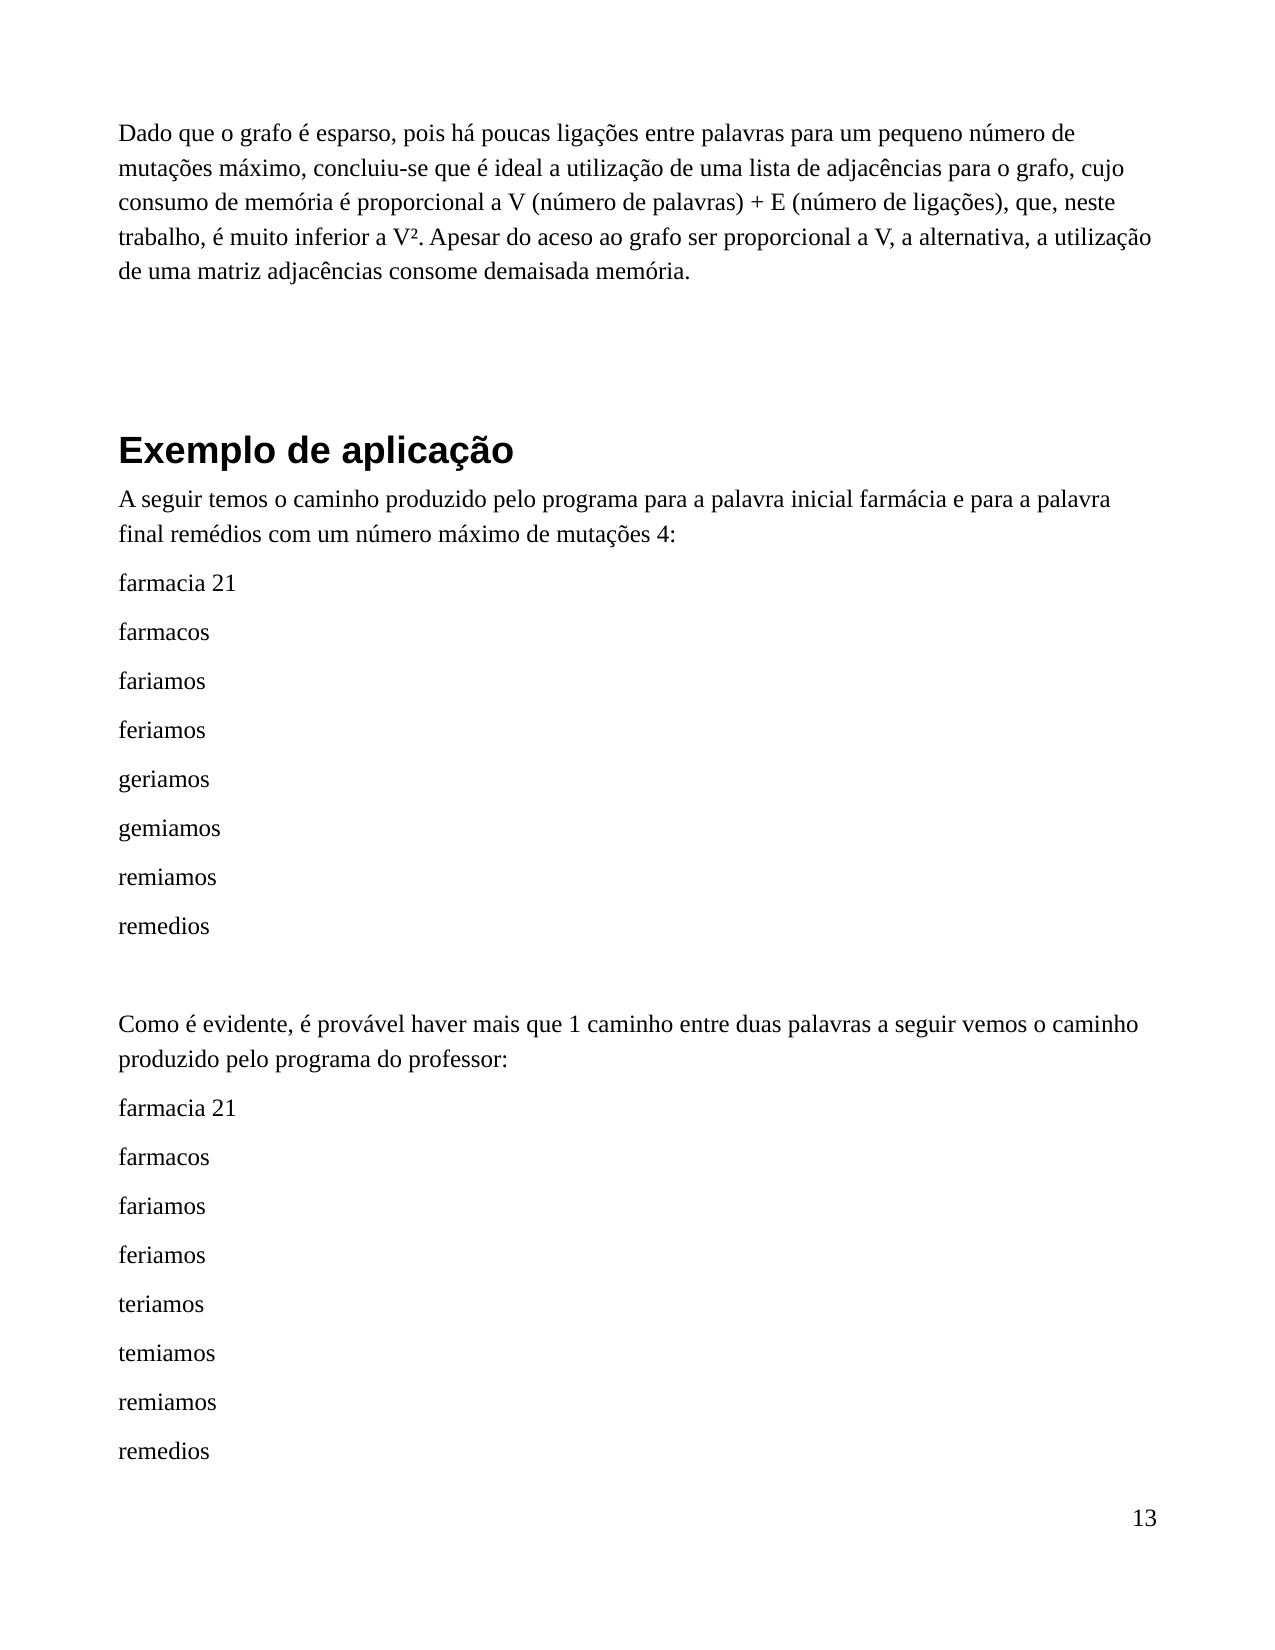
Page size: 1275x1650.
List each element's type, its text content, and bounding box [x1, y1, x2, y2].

text Como é evidente, é provável haver mais que 1 caminho entre duas palavras a seguir vemos o caminho produzido pelo programa do professor: [118, 1009, 1157, 1073]
text remiamos [118, 1387, 1157, 1416]
text remiamos [118, 862, 1157, 891]
text teriamos [118, 1289, 1157, 1318]
text farmacos [118, 617, 1157, 646]
text remedios [118, 911, 1157, 940]
text farmacia 21 [118, 568, 1157, 597]
text remedios [118, 1436, 1157, 1465]
text fariamos [118, 666, 1157, 695]
text feriamos [118, 715, 1157, 744]
text gemiamos [118, 813, 1157, 842]
text Dado que o grafo é esparso, pois há poucas ligações entre palavras para um pequeno número de mutações máximo, concluiu-se que é ideal a utilização de uma lista de adjacências para o grafo, cujo consumo de memória é proporcional a V (número de palavras) + E (número de ligações), que, neste trabalho, é muito inferior a V². Apesar do aceso ao grafo ser proporcional a V, a alternativa, a utilização de uma matriz adjacências consome demaisada memória. [118, 118, 1157, 285]
text temiamos [118, 1338, 1157, 1367]
text geriamos [118, 764, 1157, 793]
text farmacos [118, 1142, 1157, 1171]
text fariamos [118, 1191, 1157, 1220]
text farmacia 21 [118, 1093, 1157, 1122]
text feriamos [118, 1240, 1157, 1269]
text A seguir temos o caminho produzido pelo programa para a palavra inicial farmácia e para a palavra final remédios com um número máximo de mutações 4: [118, 484, 1157, 548]
subtitle Exemplo de aplicação [118, 428, 1157, 472]
